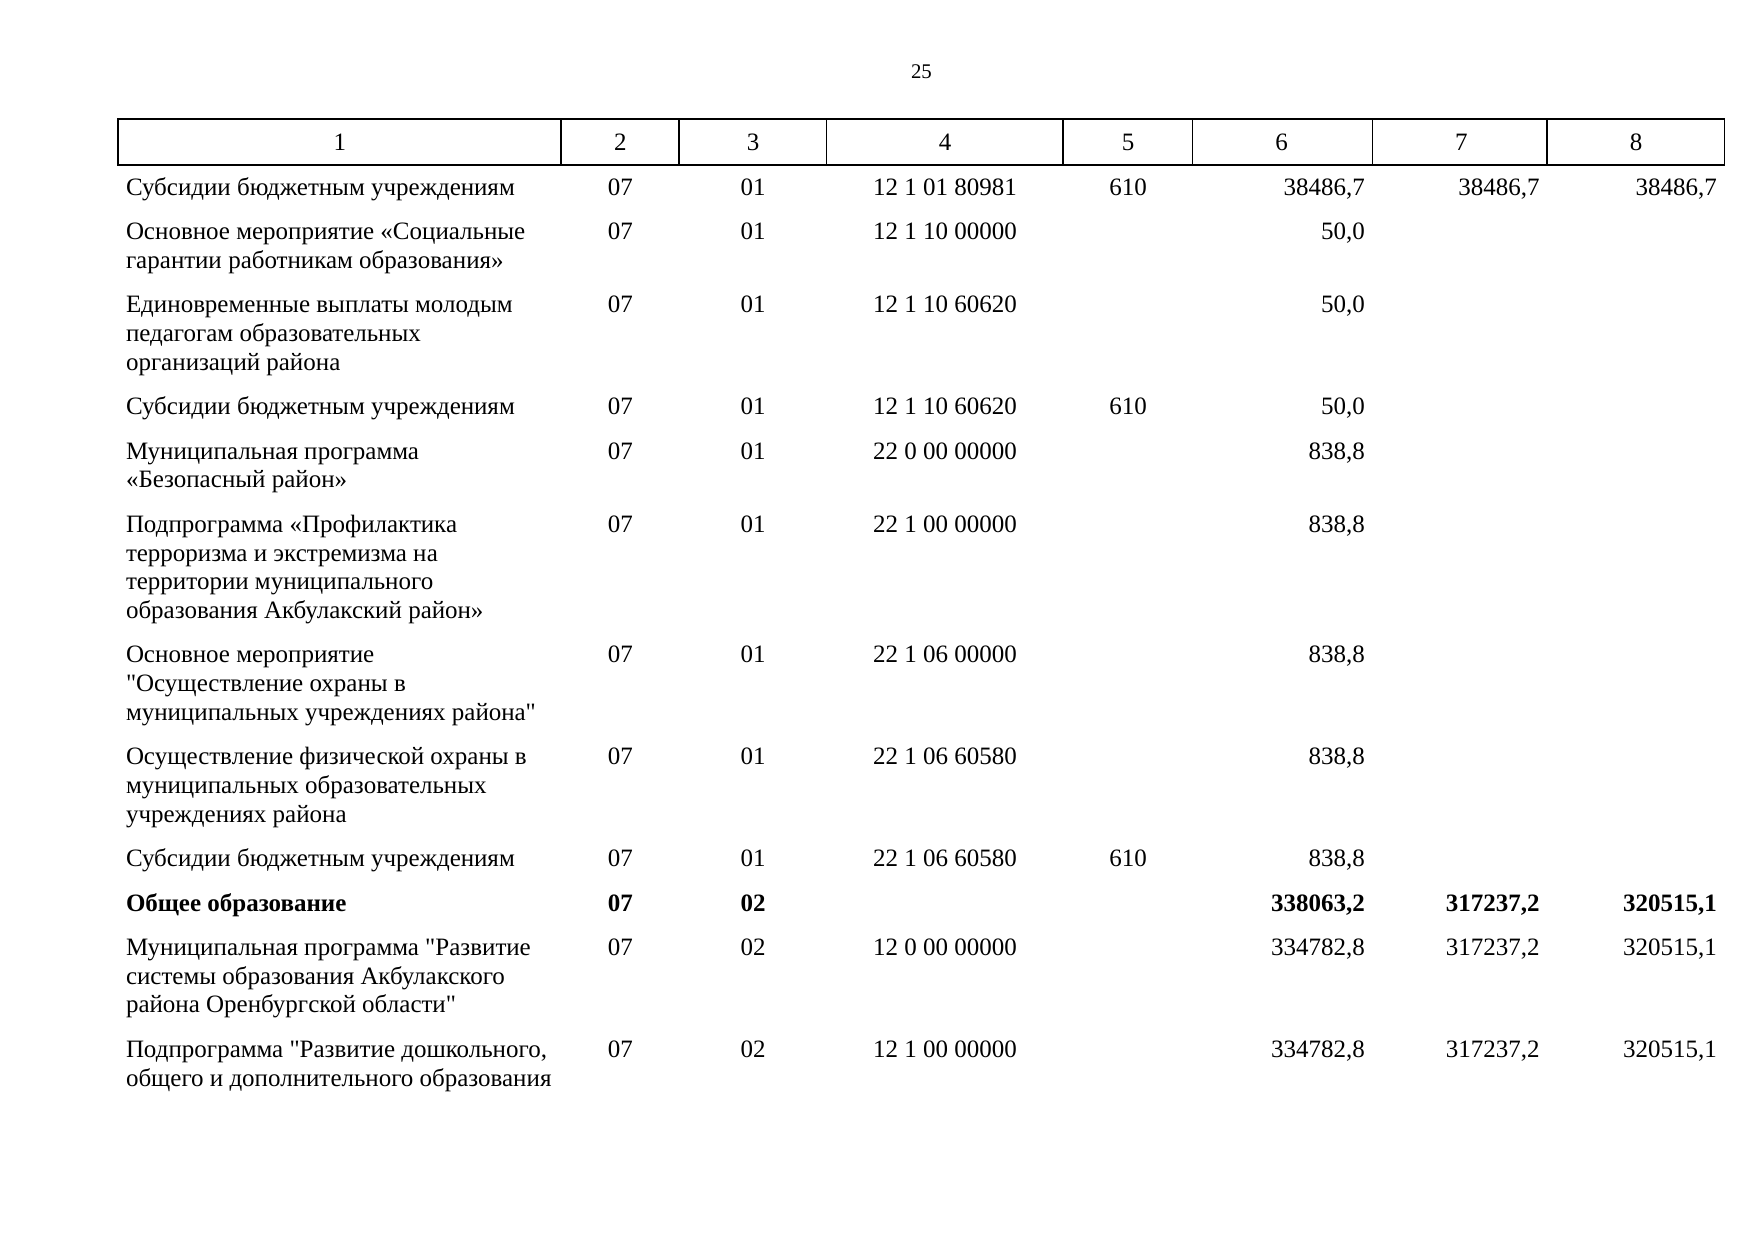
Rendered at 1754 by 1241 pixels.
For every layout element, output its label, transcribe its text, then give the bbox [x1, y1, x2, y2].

table_cell 838,8 [1193, 734, 1372, 835]
table_cell 12 1 00 00000 [827, 1026, 1063, 1099]
table_cell [1547, 384, 1724, 428]
table_cell 12 1 10 00000 [827, 209, 1063, 282]
table_cell [1063, 734, 1193, 835]
table_cell [1063, 209, 1193, 282]
table_cell Подпрограмма «Профилактика терроризма и экстремизма на территории муниципального образования Акбулакский район» [118, 501, 561, 632]
table_cell [1372, 384, 1547, 428]
table_cell 01 [679, 501, 827, 632]
table_cell [1063, 428, 1193, 501]
table_cell 07 [561, 880, 679, 924]
table_cell 07 [561, 428, 679, 501]
table_cell 07 [561, 1026, 679, 1099]
table_cell 01 [679, 428, 827, 501]
table_cell Единовременные выплаты молодым педагогам образовательных организаций района [118, 282, 561, 383]
table_header [1373, 120, 1546, 164]
table_cell [1063, 880, 1193, 924]
table_cell [1063, 1026, 1193, 1099]
table_cell [1063, 501, 1193, 632]
table_header 5 [1071, 128, 1185, 156]
table_cell [1372, 501, 1547, 632]
table_cell 01 [679, 734, 827, 835]
table_cell Осуществление физической охраны в муниципальных образовательных учреждениях района [118, 734, 561, 835]
table_cell 50,0 [1193, 282, 1372, 383]
table_cell [1372, 734, 1547, 835]
table_cell Общее образование [118, 880, 561, 924]
table_cell [1547, 282, 1724, 383]
table_header [1064, 120, 1192, 164]
table_cell 02 [679, 924, 827, 1026]
table_cell 38486,7 [1547, 166, 1724, 208]
table_cell 12 1 10 60620 [827, 384, 1063, 428]
table_cell [1372, 632, 1547, 733]
table_cell 838,8 [1193, 632, 1372, 733]
table_cell 22 1 06 00000 [827, 632, 1063, 733]
table_cell [1372, 835, 1547, 880]
table_cell 317237,2 [1372, 1026, 1547, 1099]
table_cell Субсидии бюджетным учреждениям [118, 166, 561, 208]
table_cell 02 [679, 1026, 827, 1099]
table_cell 338063,2 [1193, 880, 1372, 924]
table_cell 07 [561, 501, 679, 632]
table_cell 01 [679, 209, 827, 282]
table_cell 317237,2 [1372, 924, 1547, 1026]
table_header 3 [687, 128, 819, 156]
table_cell 610 [1063, 835, 1193, 880]
table_cell [1547, 428, 1724, 501]
table_cell 01 [679, 166, 827, 208]
table_header [562, 120, 678, 164]
table_cell 07 [561, 209, 679, 282]
table_cell Основное мероприятие "Осуществление охраны в муниципальных учреждениях района" [118, 632, 561, 733]
table_cell [1063, 924, 1193, 1026]
table_cell [1547, 835, 1724, 880]
table_cell 07 [561, 734, 679, 835]
table_cell 50,0 [1193, 384, 1372, 428]
table_header 2 [569, 128, 671, 156]
table_cell 320515,1 [1547, 1026, 1724, 1099]
table_cell [1547, 734, 1724, 835]
table_header 6 [1201, 128, 1362, 156]
table_cell 01 [679, 384, 827, 428]
table_cell 320515,1 [1547, 880, 1724, 924]
table_cell 610 [1063, 166, 1193, 208]
table_cell 317237,2 [1372, 880, 1547, 924]
table_cell Подпрограмма "Развитие дошкольного, общего и дополнительного образования [118, 1026, 561, 1099]
table_cell Основное мероприятие «Социальные гарантии работникам образования» [118, 209, 561, 282]
table_cell 320515,1 [1547, 924, 1724, 1026]
table_cell 334782,8 [1193, 924, 1372, 1026]
table_cell 12 0 00 00000 [827, 924, 1063, 1026]
table_cell [827, 880, 1063, 924]
table_cell 38486,7 [1372, 166, 1547, 208]
table_cell 07 [561, 384, 679, 428]
table_cell 01 [679, 632, 827, 733]
table_cell 01 [679, 835, 827, 880]
table_cell 838,8 [1193, 835, 1372, 880]
table_cell 12 1 01 80981 [827, 166, 1063, 208]
table_cell 838,8 [1193, 428, 1372, 501]
table_cell [1547, 501, 1724, 632]
table_cell 50,0 [1193, 209, 1372, 282]
table_cell 838,8 [1193, 501, 1372, 632]
table_cell 07 [561, 924, 679, 1026]
table_header 8 [1555, 128, 1716, 156]
table_cell [1547, 632, 1724, 733]
table_header [680, 120, 826, 164]
table_header [1193, 120, 1372, 164]
table_cell [1372, 209, 1547, 282]
table_cell Муниципальная программа "Развитие системы образования Акбулакского района Оренбургской области" [118, 924, 561, 1026]
table_cell Субсидии бюджетным учреждениям [118, 835, 561, 880]
table_cell 01 [679, 282, 827, 383]
table_header [1548, 120, 1724, 164]
table_cell 610 [1063, 384, 1193, 428]
table_cell 07 [561, 166, 679, 208]
table_cell 22 1 06 60580 [827, 734, 1063, 835]
table_cell 22 1 00 00000 [827, 501, 1063, 632]
table_cell 334782,8 [1193, 1026, 1372, 1099]
table_cell 07 [561, 632, 679, 733]
table_cell [1063, 282, 1193, 383]
table_cell [1372, 428, 1547, 501]
table_cell 38486,7 [1193, 166, 1372, 208]
table_cell 07 [561, 282, 679, 383]
table_header 7 [1380, 128, 1542, 156]
table_cell 12 1 10 60620 [827, 282, 1063, 383]
table_cell 02 [679, 880, 827, 924]
table_cell 22 0 00 00000 [827, 428, 1063, 501]
table_header 4 [835, 128, 1055, 156]
table_cell [1063, 632, 1193, 733]
table_header [827, 120, 1062, 164]
table_cell [1547, 209, 1724, 282]
table_cell [1372, 282, 1547, 383]
table_cell 22 1 06 60580 [827, 835, 1063, 880]
table_cell Субсидии бюджетным учреждениям [118, 384, 561, 428]
table_header [119, 120, 560, 164]
table_cell 07 [561, 835, 679, 880]
table_cell Муниципальная программа «Безопасный район» [118, 428, 561, 501]
table_header 1 [126, 128, 553, 156]
